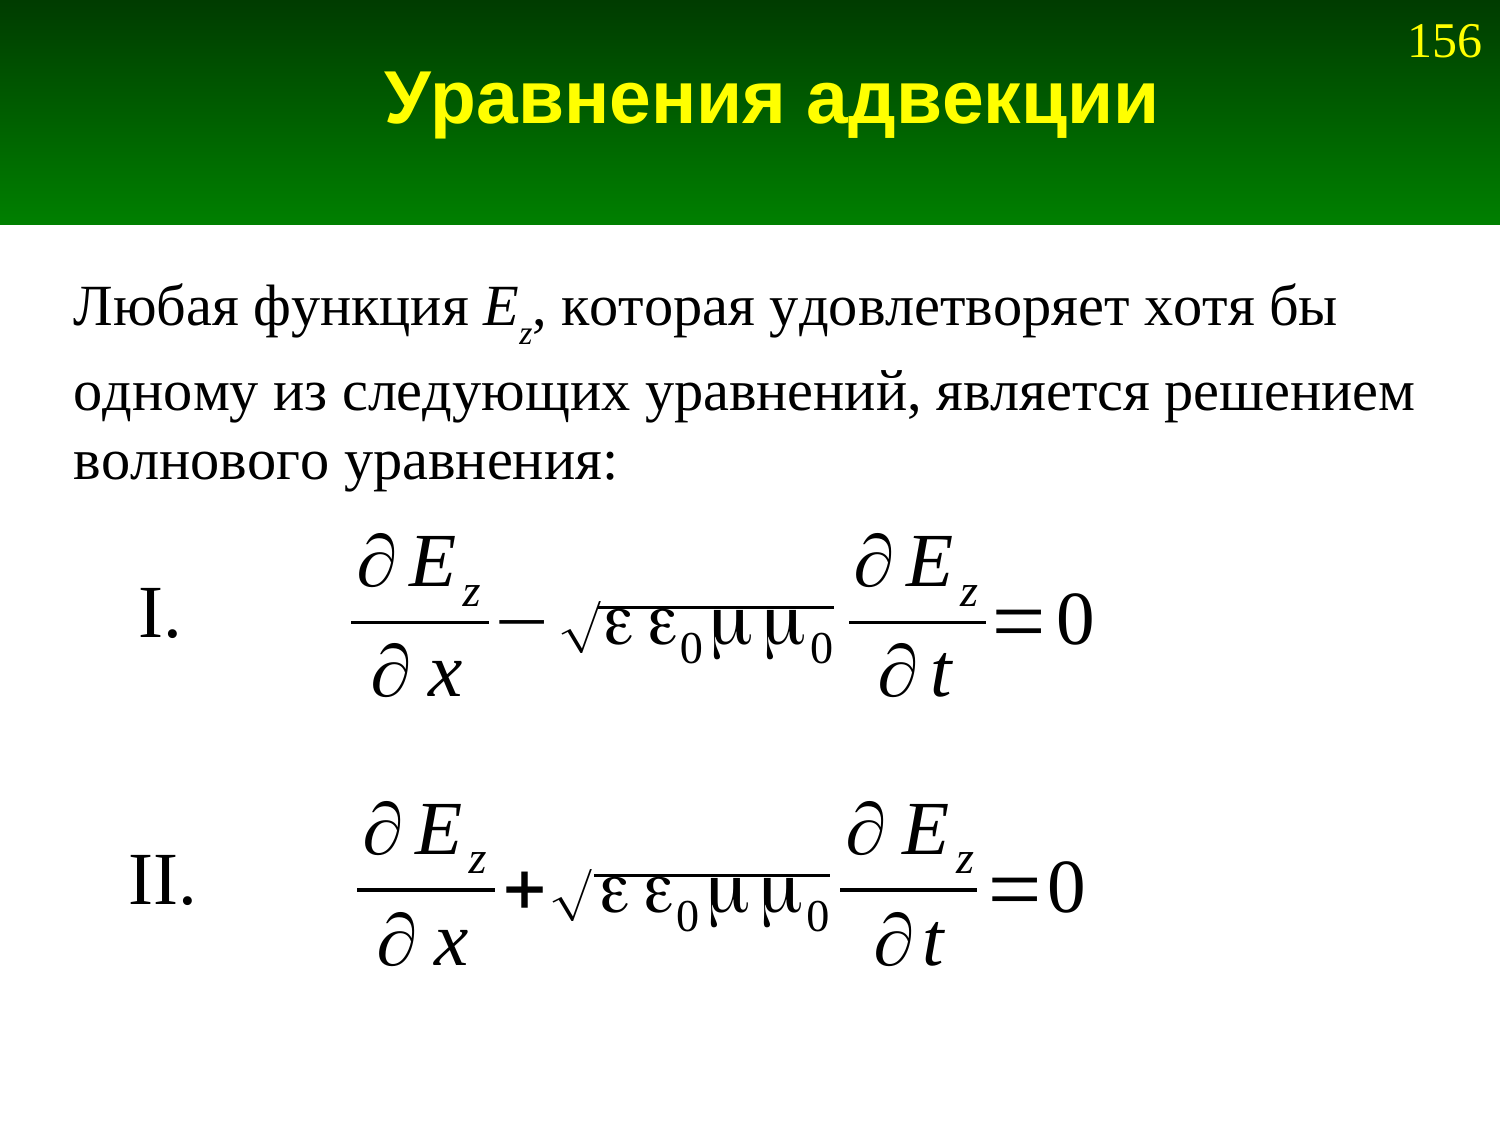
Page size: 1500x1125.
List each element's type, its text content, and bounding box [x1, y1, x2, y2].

title Уравнения адвекции [123, 0, 1399, 192]
chart [333, 788, 1109, 983]
text_box I. [124, 555, 198, 660]
chart [327, 520, 1115, 715]
text_box Любая функция Ez, которая удовлетворяет хотя бы одному из следующих уравнений, является решением волнового уравнения: [59, 259, 1441, 499]
text_box II. [114, 822, 213, 928]
